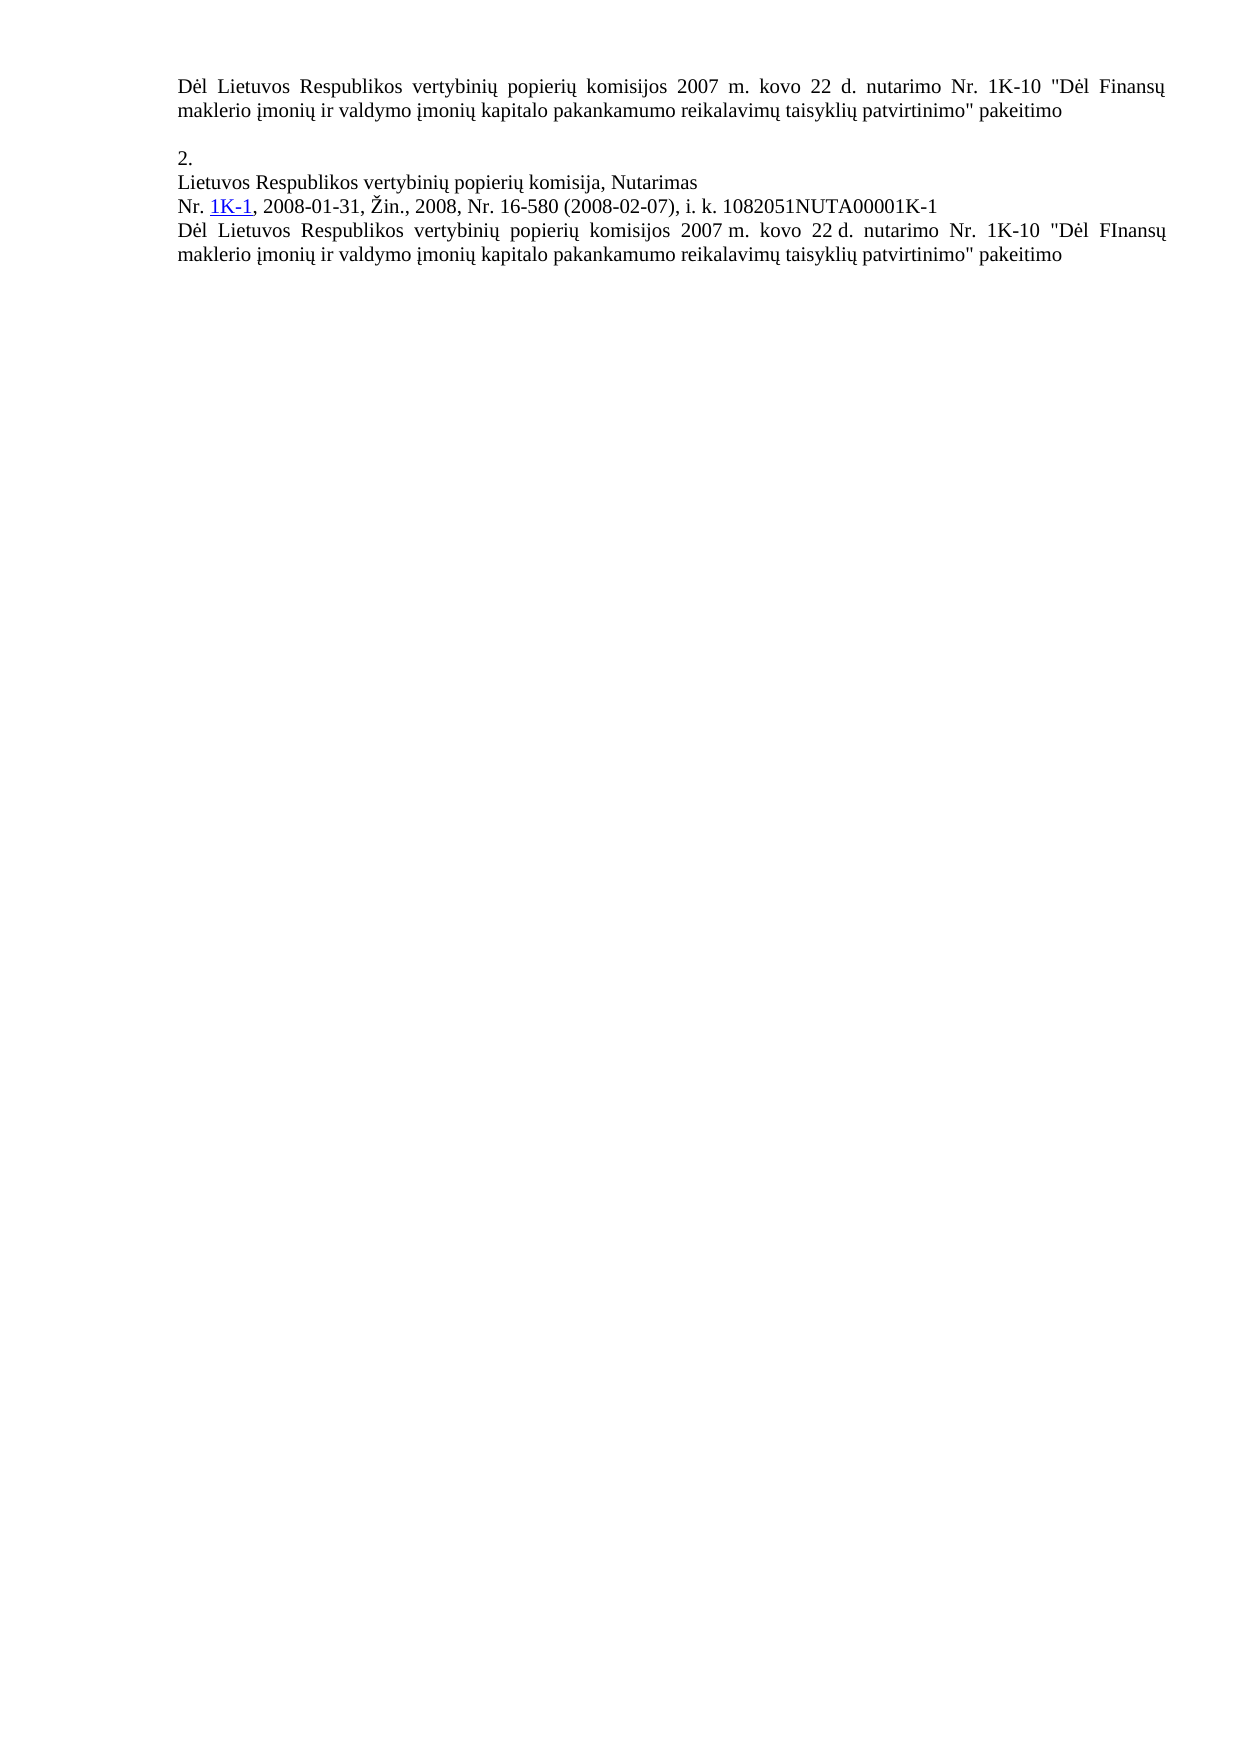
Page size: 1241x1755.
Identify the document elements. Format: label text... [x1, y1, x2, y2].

text 2. [177, 146, 1166, 170]
text Dėl Lietuvos Respublikos vertybinių popierių komisijos 2007 m. kovo 22 d. nutarimo Nr. 1K-10 "Dėl FInansų maklerio įmonių ir valdymo įmonių kapitalo pakankamumo reikalavimų taisyklių patvirtinimo" pakeitimo [177, 218, 1166, 266]
text Dėl Lietuvos Respublikos vertybinių popierių komisijos 2007 m. kovo 22 d. nutarimo Nr. 1K-10 "Dėl Finansų maklerio įmonių ir valdymo įmonių kapitalo pakankamumo reikalavimų taisyklių patvirtinimo" pakeitimo [177, 74, 1166, 122]
text Nr. 1K-1, 2008-01-31, Žin., 2008, Nr. 16-580 (2008-02-07), i. k. 1082051NUTA00001K-1 [177, 194, 1166, 218]
text Lietuvos Respublikos vertybinių popierių komisija, Nutarimas [177, 170, 1166, 194]
